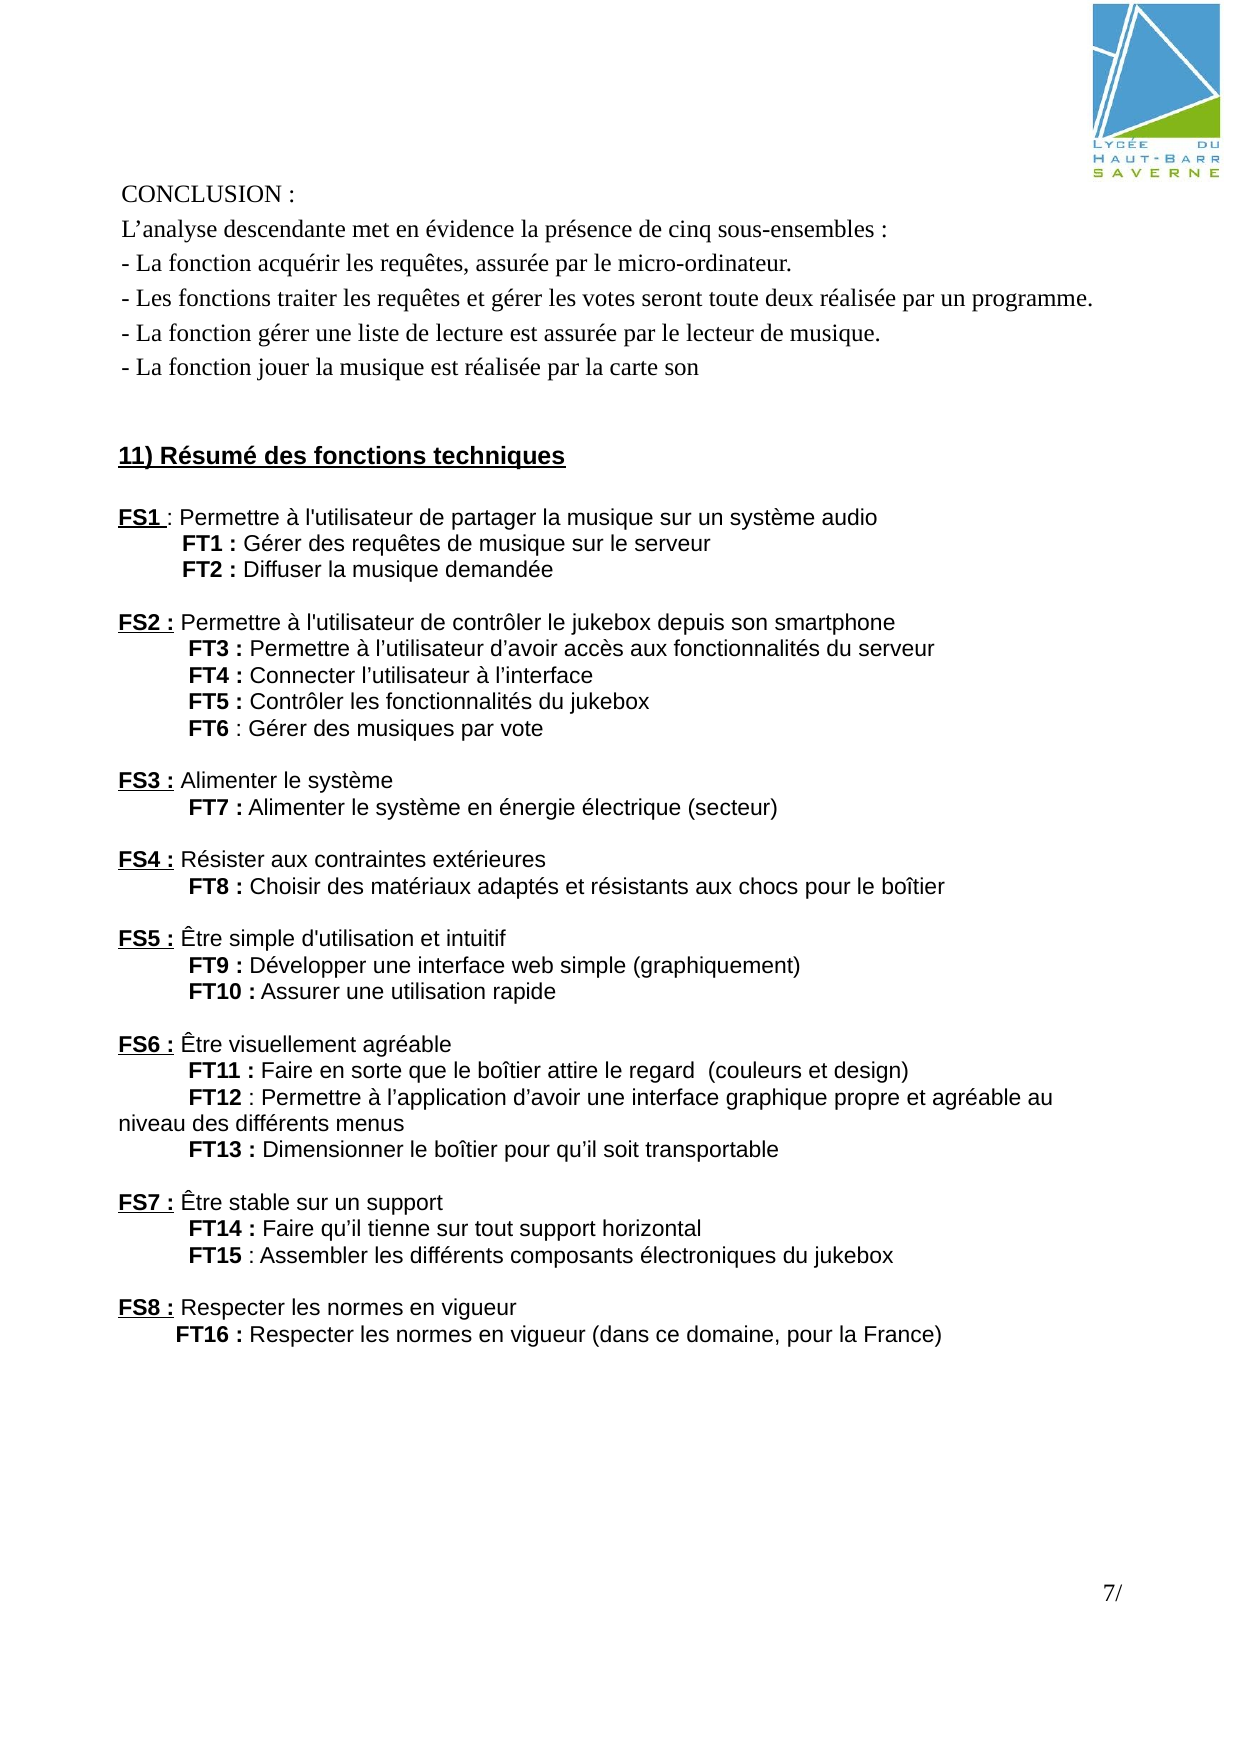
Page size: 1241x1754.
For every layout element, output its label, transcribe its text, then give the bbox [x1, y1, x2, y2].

text 11) Résumé des fonctions techniques [118, 441, 1122, 470]
table_header L’analyse descendante met en évidence la présence de cinq sous-ensembles : [118, 211, 1097, 246]
picture [1087, 0, 1224, 185]
text FT12 : Permettre à l’application d’avoir une interface graphique propre et agréable au niveau des différents menus [118, 1083, 1122, 1136]
text FS4 : Résister aux contraintes extérieures [118, 846, 1122, 873]
text FS5 : Être simple d'utilisation et intuitif [118, 925, 1122, 952]
text FS1 : Permettre à l'utilisateur de partager la musique sur un système audio [118, 504, 1122, 530]
text FT2 : Diffuser la musique demandée [118, 556, 1122, 583]
text FS2 : Permettre à l'utilisateur de contrôler le jukebox depuis son smartphone [118, 609, 1122, 635]
text FS3 : Alimenter le système [118, 767, 1122, 793]
text FT9 : Développer une interface web simple (graphiquement) [118, 952, 1122, 978]
text FT16 : Respecter les normes en vigueur (dans ce domaine, pour la France) [118, 1321, 1122, 1347]
text FT4 : Connecter l’utilisateur à l’interface [118, 662, 1122, 688]
text FT13 : Dimensionner le boîtier pour qu’il soit transportable [118, 1136, 1122, 1162]
table_cell - Les fonctions traiter les requêtes et gérer les votes seront toute deux réalisée par un programme. [118, 280, 1097, 315]
text FT15 : Assembler les différents composants électroniques du jukebox [118, 1242, 1122, 1268]
text FT3 : Permettre à l’utilisateur d’avoir accès aux fonctionnalités du serveur [118, 635, 1122, 662]
text FT11 : Faire en sorte que le boîtier attire le regard (couleurs et design) [118, 1057, 1122, 1083]
text FT8 : Choisir des matériaux adaptés et résistants aux chocs pour le boîtier [118, 873, 1122, 899]
text FT7 : Alimenter le système en énergie électrique (secteur) [118, 793, 1122, 820]
table_header - La fonction jouer la musique est réalisée par la carte son [118, 349, 705, 384]
text FS7 : Être stable sur un support [118, 1189, 1122, 1215]
text FT1 : Gérer des requêtes de musique sur le serveur [118, 530, 1122, 556]
table_cell - La fonction gérer une liste de lecture est assurée par le lecteur de musique. [118, 315, 1097, 349]
text FS8 : Respecter les normes en vigueur [118, 1294, 1122, 1321]
table_cell - La fonction acquérir les requêtes, assurée par le micro-ordinateur. [118, 246, 1097, 280]
text FS6 : Être visuellement agréable [118, 1031, 1122, 1057]
text FT6 : Gérer des musiques par vote [118, 714, 1122, 741]
text FT14 : Faire qu’il tienne sur tout support horizontal [118, 1215, 1122, 1242]
text FT10 : Assurer une utilisation rapide [118, 978, 1122, 1004]
table_header CONCLUSION : [118, 176, 308, 211]
text FT5 : Contrôler les fonctionnalités du jukebox [118, 688, 1122, 714]
